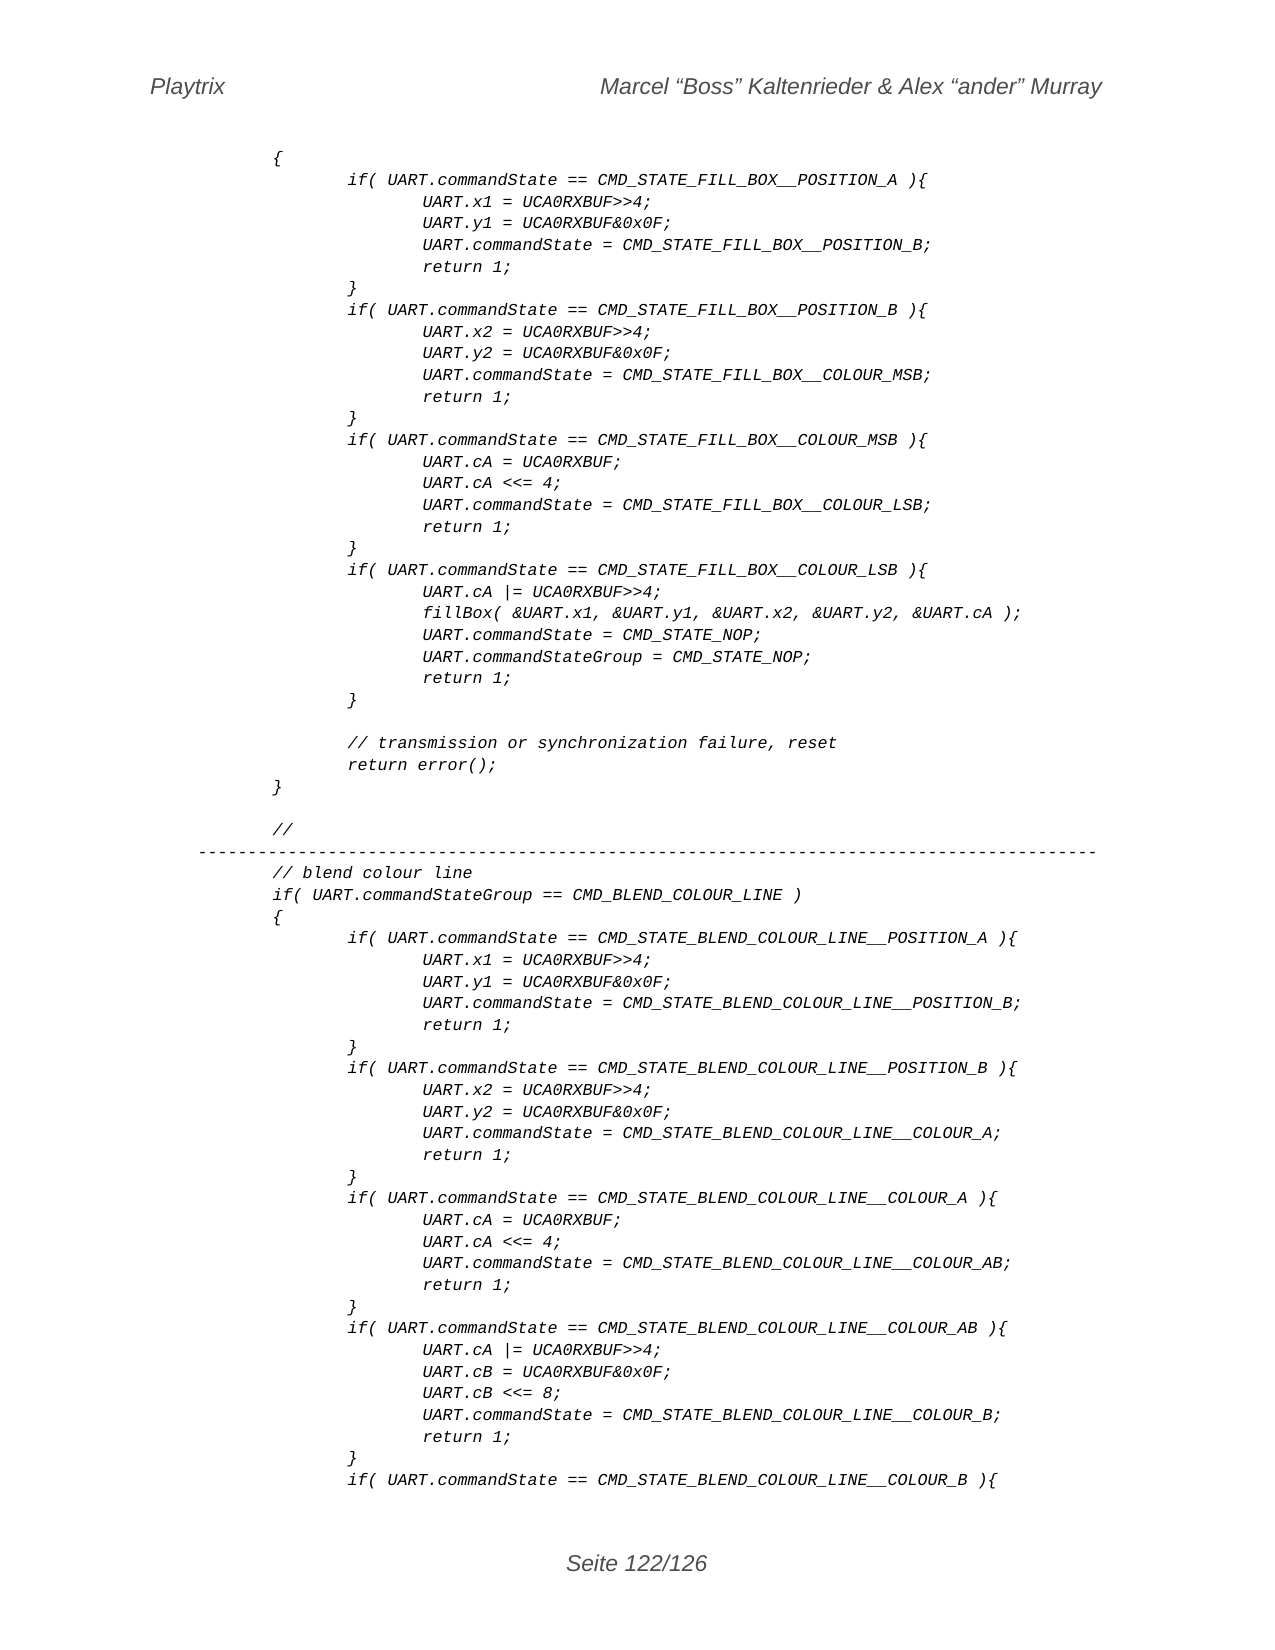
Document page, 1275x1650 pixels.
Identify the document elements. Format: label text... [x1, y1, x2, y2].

text UART.y1 = UCA0RXBUF&0x0F; [197, 973, 1125, 992]
text UART.commandState = CMD_STATE_NOP; [197, 627, 1125, 646]
text } [197, 1168, 1125, 1187]
text UART.commandState = CMD_STATE_FILL_BOX__COLOUR_LSB; [197, 497, 1125, 516]
text return 1; [197, 1277, 1125, 1296]
text return 1; [197, 388, 1125, 407]
text UART.x1 = UCA0RXBUF>>4; [197, 952, 1125, 971]
text } [197, 1450, 1125, 1469]
text if( UART.commandState == CMD_STATE_BLEND_COLOUR_LINE__POSITION_B ){ [197, 1060, 1125, 1079]
text UART.x1 = UCA0RXBUF>>4; [197, 193, 1125, 212]
text UART.commandState = CMD_STATE_BLEND_COLOUR_LINE__COLOUR_A; [197, 1125, 1125, 1144]
text { [197, 150, 1125, 169]
text } [197, 1038, 1125, 1057]
text } [197, 280, 1125, 299]
text UART.x2 = UCA0RXBUF>>4; [197, 1082, 1125, 1101]
text return 1; [197, 518, 1125, 537]
text if( UART.commandState == CMD_STATE_FILL_BOX__POSITION_A ){ [197, 172, 1125, 191]
text UART.y1 = UCA0RXBUF&0x0F; [197, 215, 1125, 234]
text UART.y2 = UCA0RXBUF&0x0F; [197, 1103, 1125, 1122]
text if( UART.commandState == CMD_STATE_BLEND_COLOUR_LINE__COLOUR_B ){ [197, 1472, 1125, 1491]
text } [197, 540, 1125, 559]
text } [197, 410, 1125, 429]
text if( UART.commandState == CMD_STATE_FILL_BOX__COLOUR_LSB ){ [197, 562, 1125, 581]
text if( UART.commandState == CMD_STATE_FILL_BOX__POSITION_B ){ [197, 302, 1125, 321]
text fillBox( &UART.x1, &UART.y1, &UART.x2, &UART.y2, &UART.cA ); [197, 605, 1125, 624]
text UART.cA = UCA0RXBUF; [197, 453, 1125, 472]
text } [197, 778, 1125, 797]
text UART.cA = UCA0RXBUF; [197, 1212, 1125, 1231]
text { [197, 908, 1125, 927]
text UART.cB <<= 8; [197, 1385, 1125, 1404]
text if( UART.commandState == CMD_STATE_FILL_BOX__COLOUR_MSB ){ [197, 432, 1125, 451]
text UART.commandState = CMD_STATE_FILL_BOX__COLOUR_MSB; [197, 367, 1125, 386]
text UART.cA |= UCA0RXBUF>>4; [197, 1342, 1125, 1361]
text UART.cB = UCA0RXBUF&0x0F; [197, 1363, 1125, 1382]
text if( UART.commandStateGroup == CMD_BLEND_COLOUR_LINE ) [197, 887, 1125, 906]
text return 1; [197, 1428, 1125, 1447]
text UART.commandState = CMD_STATE_BLEND_COLOUR_LINE__COLOUR_B; [197, 1407, 1125, 1426]
text UART.cA <<= 4; [197, 475, 1125, 494]
text return error(); [197, 757, 1125, 776]
text } [197, 1298, 1125, 1317]
text // blend colour line [197, 865, 1125, 884]
text UART.y2 = UCA0RXBUF&0x0F; [197, 345, 1125, 364]
text UART.commandState = CMD_STATE_BLEND_COLOUR_LINE__COLOUR_AB; [197, 1255, 1125, 1274]
text return 1; [197, 258, 1125, 277]
text return 1; [197, 1017, 1125, 1036]
text if( UART.commandState == CMD_STATE_BLEND_COLOUR_LINE__POSITION_A ){ [197, 930, 1125, 949]
text if( UART.commandState == CMD_STATE_BLEND_COLOUR_LINE__COLOUR_A ){ [197, 1190, 1125, 1209]
text } [197, 692, 1125, 711]
text UART.cA <<= 4; [197, 1233, 1125, 1252]
text return 1; [197, 1147, 1125, 1166]
text UART.commandState = CMD_STATE_FILL_BOX__POSITION_B; [197, 237, 1125, 256]
text // transmission or synchronization failure, reset [197, 735, 1125, 754]
text UART.commandStateGroup = CMD_STATE_NOP; [197, 648, 1125, 667]
text UART.x2 = UCA0RXBUF>>4; [197, 323, 1125, 342]
text if( UART.commandState == CMD_STATE_BLEND_COLOUR_LINE__COLOUR_AB ){ [197, 1320, 1125, 1339]
text // ------------------------------------------------------------------------------------------ [197, 822, 1125, 862]
text return 1; [197, 670, 1125, 689]
text UART.cA |= UCA0RXBUF>>4; [197, 583, 1125, 602]
text UART.commandState = CMD_STATE_BLEND_COLOUR_LINE__POSITION_B; [197, 995, 1125, 1014]
